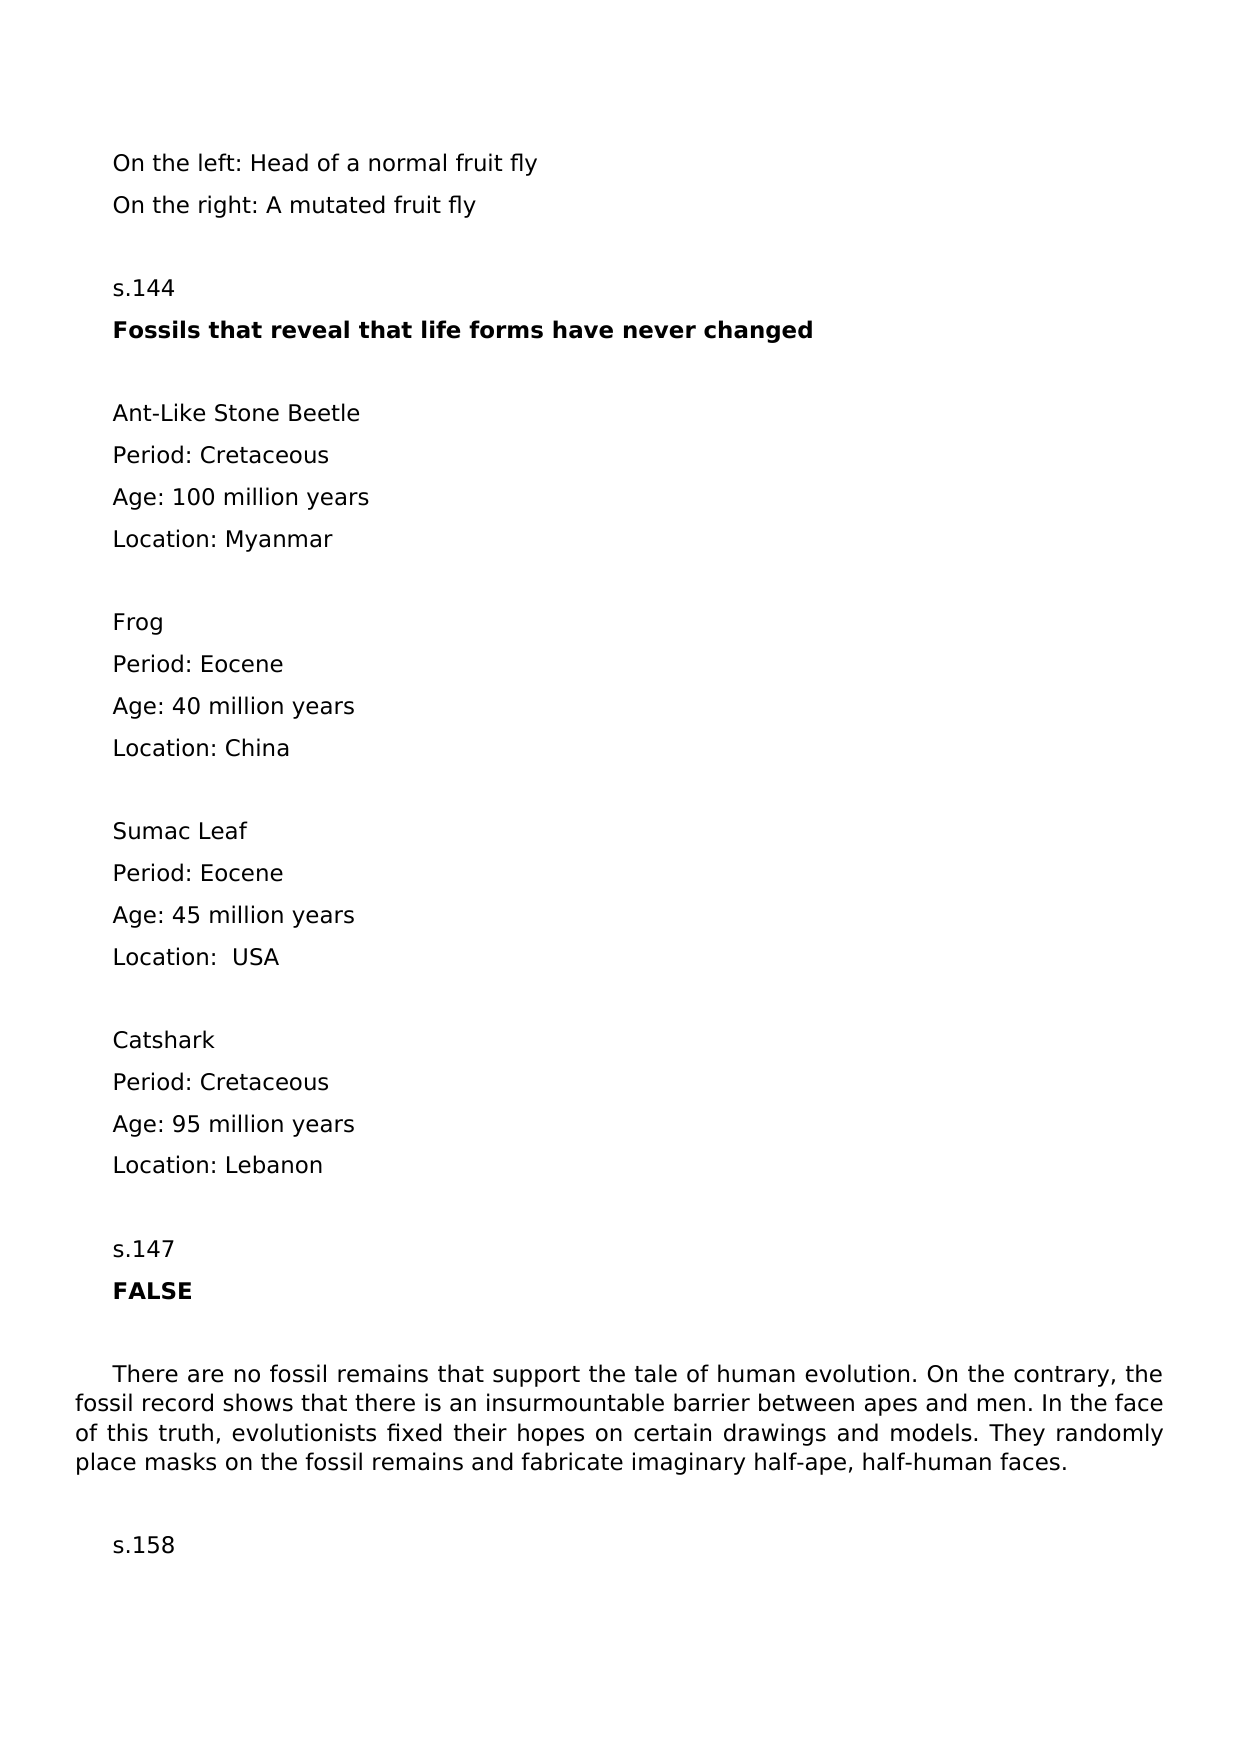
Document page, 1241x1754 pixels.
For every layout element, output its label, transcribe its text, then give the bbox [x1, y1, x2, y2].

text There are no fossil remains that support the tale of human evolution. On the contrary, the fossil record shows that there is an insurmountable barrier between apes and men. In the face of this truth, evolutionists fixed their hopes on certain drawings and models. They randomly place masks on the fossil remains and fabricate imaginary half-ape, half-human faces. [75, 1361, 1165, 1476]
text s.158 [75, 1533, 1165, 1559]
text Frog [75, 609, 1165, 636]
text FALSE [75, 1278, 1165, 1304]
text Period: Cretaceous [75, 1069, 1165, 1096]
text Age: 100 million years [75, 484, 1165, 511]
text Sumac Leaf [75, 818, 1165, 845]
text On the right: A mutated fruit fly [75, 192, 1165, 218]
text s.147 [75, 1236, 1165, 1263]
text On the left: Head of a normal fruit fly [75, 150, 1165, 177]
text Location: USA [75, 944, 1165, 970]
text Ant-Like Stone Beetle [75, 401, 1165, 427]
text Fossils that reveal that life forms have never changed [75, 317, 1165, 344]
text Period: Eocene [75, 860, 1165, 887]
text Location: Myanmar [75, 526, 1165, 553]
text Location: Lebanon [75, 1152, 1165, 1179]
text Period: Eocene [75, 651, 1165, 678]
text Location: China [75, 735, 1165, 761]
text Age: 40 million years [75, 693, 1165, 720]
text Age: 95 million years [75, 1111, 1165, 1137]
text s.144 [75, 275, 1165, 302]
text Catshark [75, 1027, 1165, 1054]
text Age: 45 million years [75, 902, 1165, 928]
text Period: Cretaceous [75, 442, 1165, 469]
